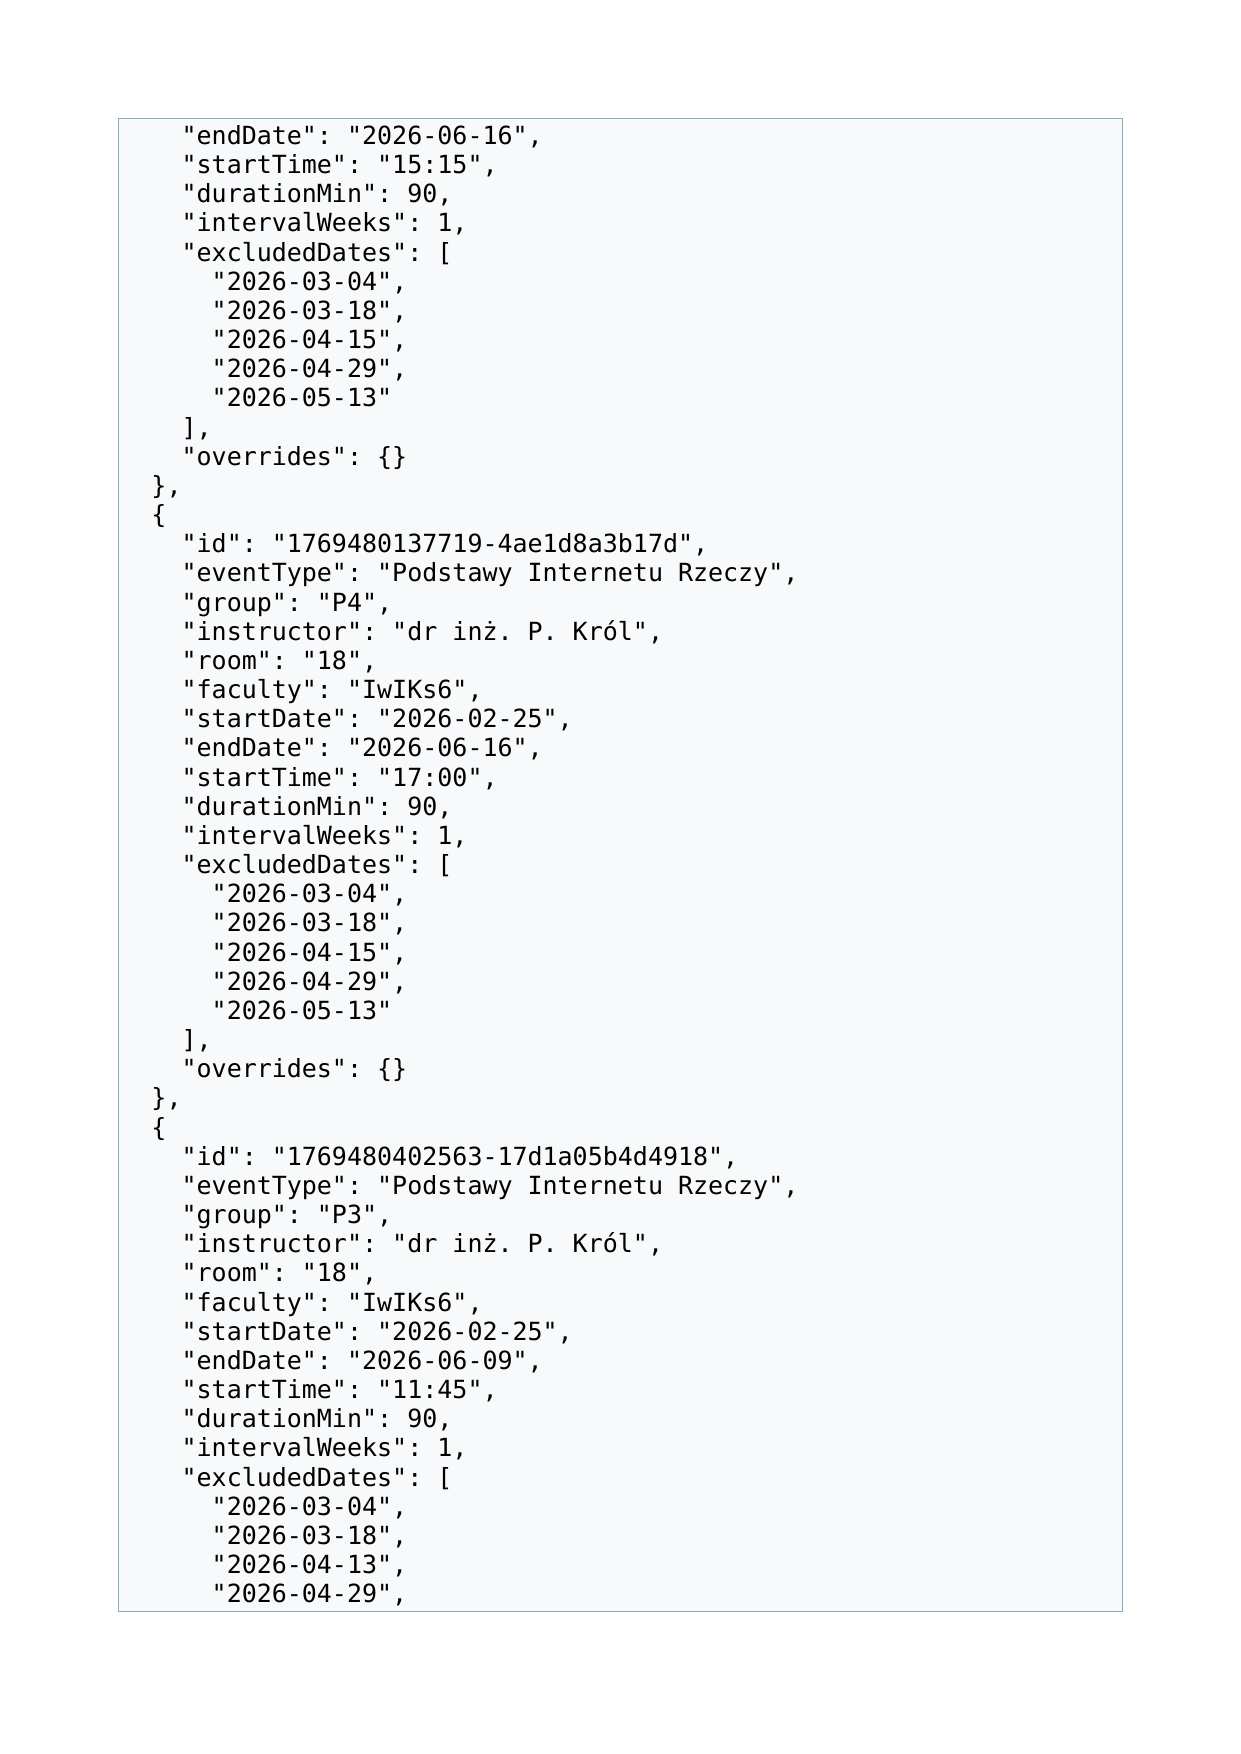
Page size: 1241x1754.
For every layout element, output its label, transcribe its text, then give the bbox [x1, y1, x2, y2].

text "endDate": "2026-06-16", "startTime": "15:15", "durationMin": 90, "intervalWeeks": 1, "excludedDates": [ "2026-03-04", "2026-03-18", "2026-04-15", "2026-04-29", "2026-05-13" ], "overrides": {} }, { "id": "1769480137719-4ae1d8a3b17d", "eventType": "Podstawy Internetu Rzeczy", "group": "P4", "instructor": "dr inż. P. Król", "room": "18", "faculty": "IwIKs6", "startDate": "2026-02-25", "endDate": "2026-06-16", "startTime": "17:00", "durationMin": 90, "intervalWeeks": 1, "excludedDates": [ "2026-03-04", "2026-03-18", "2026-04-15", "2026-04-29", "2026-05-13" ], "overrides": {} }, { "id": "1769480402563-17d1a05b4d4918", "eventType": "Podstawy Internetu Rzeczy", "group": "P3", "instructor": "dr inż. P. Król", "room": "18", "faculty": "IwIKs6", "startDate": "2026-02-25", "endDate": "2026-06-09", "startTime": "11:45", "durationMin": 90, "intervalWeeks": 1, "excludedDates": [ "2026-03-04", "2026-03-18", "2026-04-13", "2026-04-29", [119, 119, 1122, 1611]
